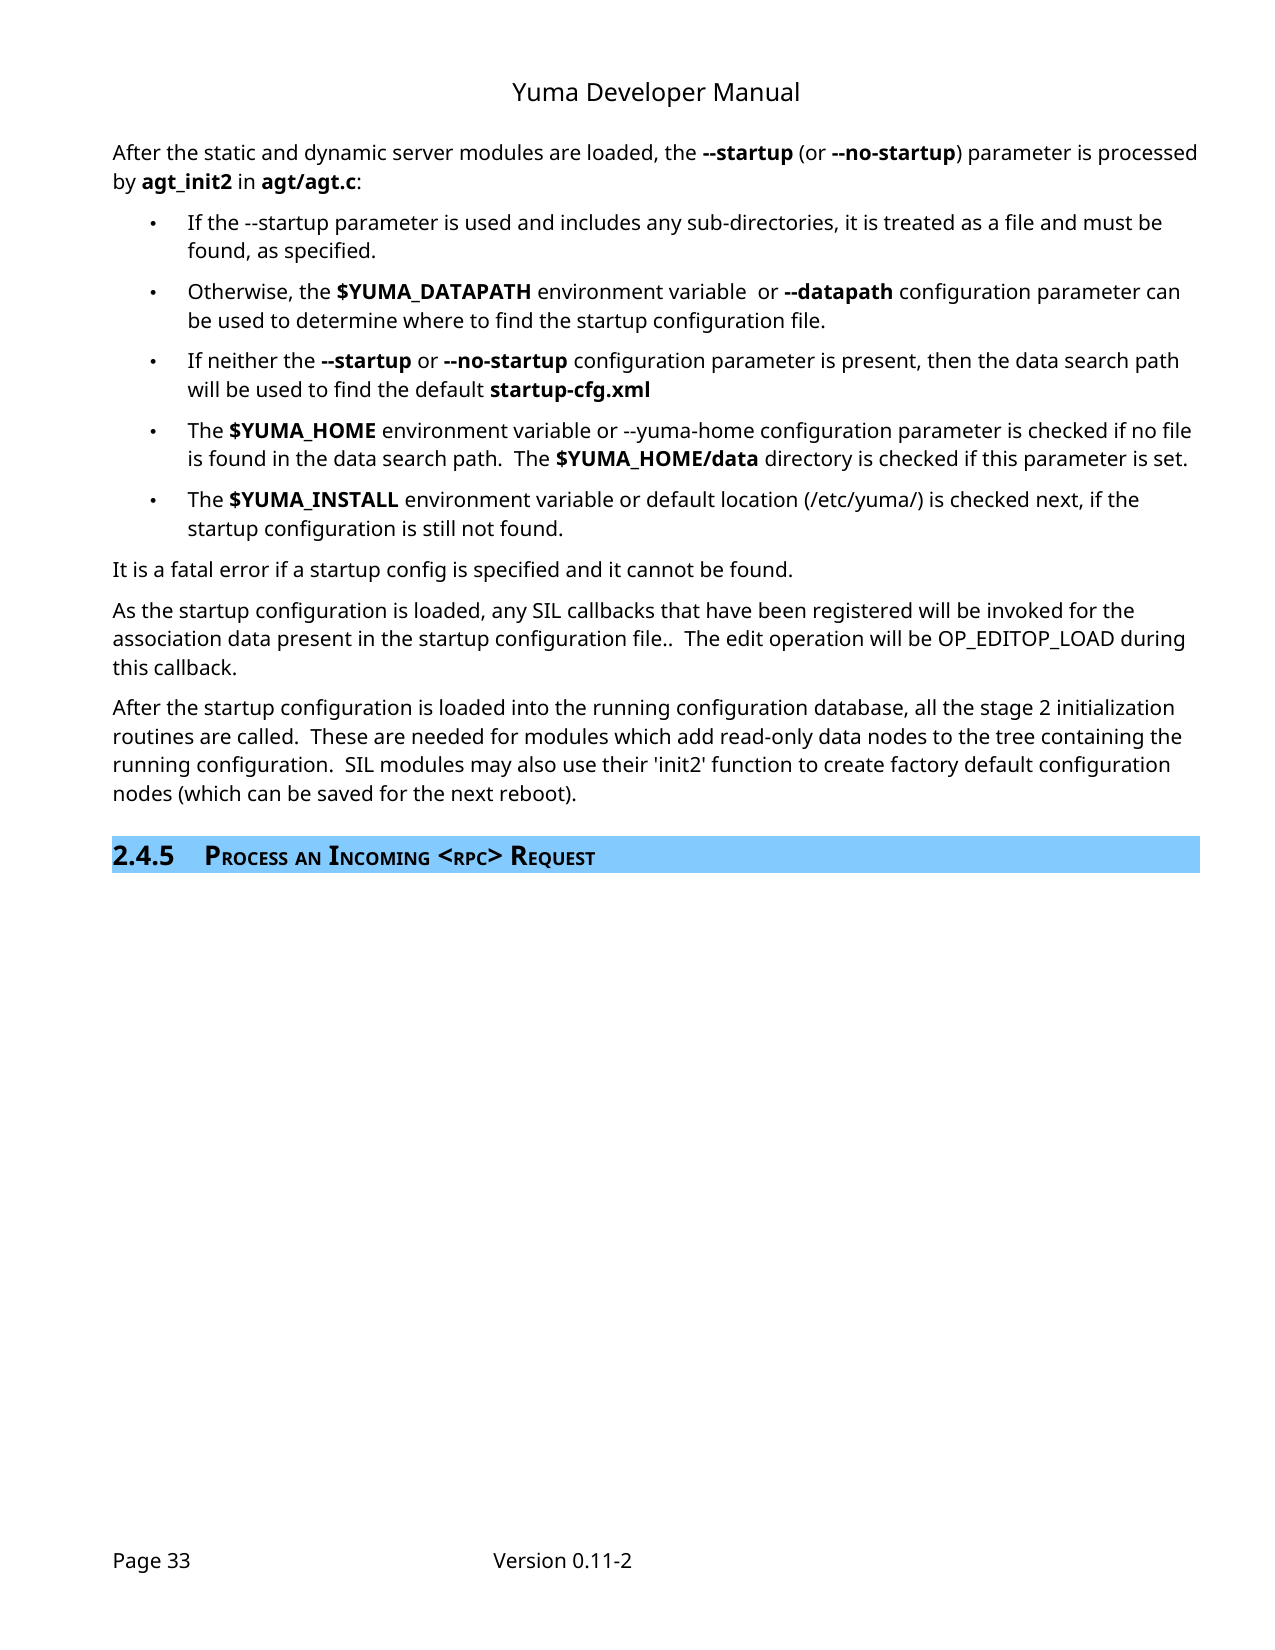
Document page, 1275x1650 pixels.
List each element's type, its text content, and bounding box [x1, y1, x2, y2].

list If neither the --startup or --no-startup configuration parameter is present, then the data search path will be used to find the default startup-cfg.xml [150, 347, 1200, 403]
text After the startup configuration is loaded into the running configuration database, all the stage 2 initialization routines are called. These are needed for modules which add read-only data nodes to the tree containing the running configuration. SIL modules may also use their 'init2' function to create factory default configuration nodes (which can be saved for the next reboot). [112, 693, 1200, 807]
subtitle Process an Incoming <rpc> Request [112, 836, 1200, 873]
list The $YUMA_INSTALL environment variable or default location (/etc/yuma/) is checked next, if the startup configuration is still not found. [150, 485, 1200, 542]
list Otherwise, the $YUMA_DATAPATH environment variable or --datapath configuration parameter can be used to determine where to find the startup configuration file. [150, 277, 1200, 334]
text As the startup configuration is loaded, any SIL callbacks that have been registered will be invoked for the association data present in the startup configuration file.. The edit operation will be OP_EDITOP_LOAD during this callback. [112, 596, 1200, 681]
text It is a fatal error if a startup config is specified and it cannot be found. [112, 555, 1200, 583]
text After the static and dynamic server modules are loaded, the --startup (or --no-startup) parameter is processed by agt_init2 in agt/agt.c: [112, 138, 1200, 195]
list If the --startup parameter is used and includes any sub-directories, it is treated as a file and must be found, as specified. [150, 208, 1200, 265]
list The $YUMA_HOME environment variable or --yuma-home configuration parameter is checked if no file is found in the data search path. The $YUMA_HOME/data directory is checked if this parameter is set. [150, 416, 1200, 473]
